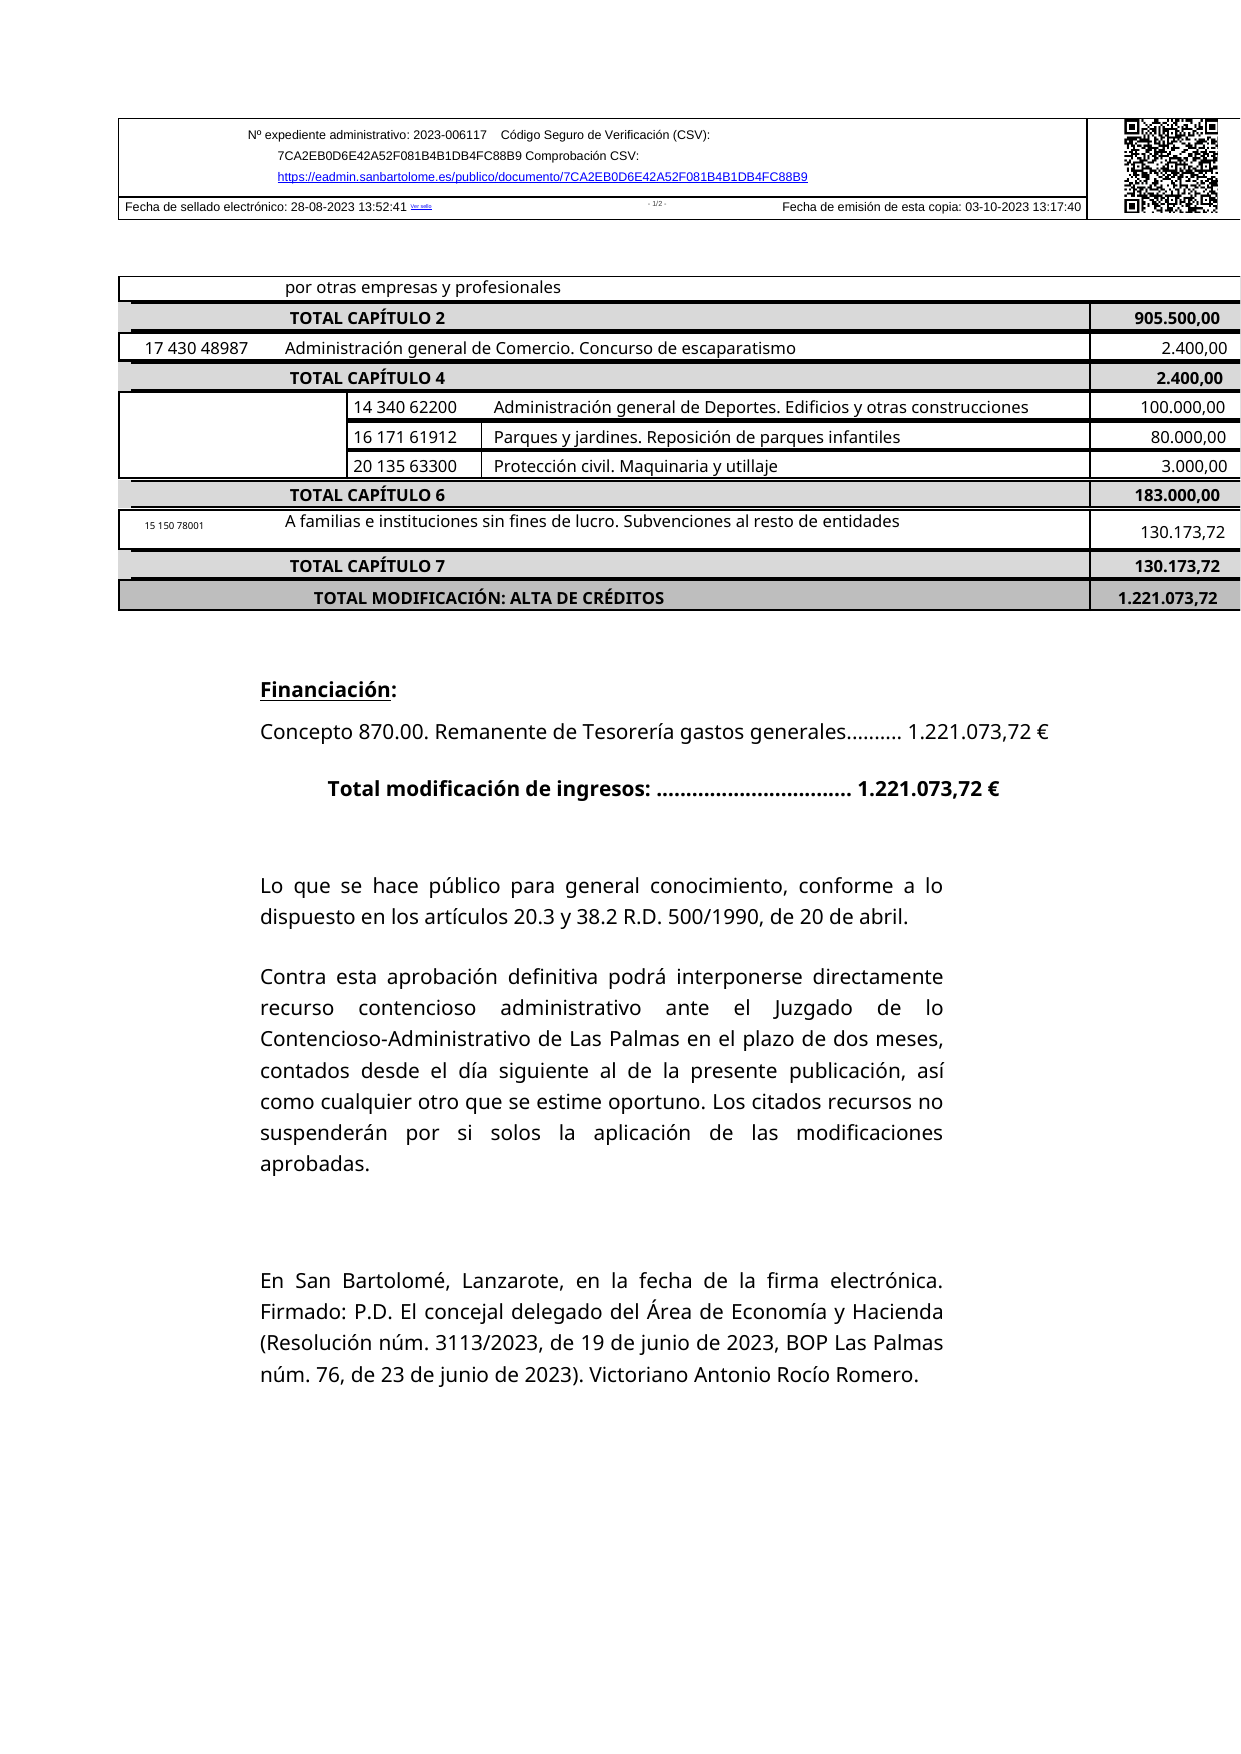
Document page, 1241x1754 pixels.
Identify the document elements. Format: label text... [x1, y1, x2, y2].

table_cell TOTAL CAPÍTULO 4 [131, 364, 1089, 389]
table_cell Parques y jardines. Reposición de parques infantiles [482, 423, 1089, 448]
text Contra esta aprobación definitiva podrá interponerse directamente recurso contencioso administrativo ante el Juzgado de lo Contencioso-Administrativo de Las Palmas en el plazo de dos meses, contados desde el día siguiente al de la presente publicación, así como cualquier otro que se estime oportuno. Los citados recursos no suspenderán por si solos la aplicación de las modificaciones aprobadas. [260, 962, 944, 1178]
table_cell TOTAL CAPÍTULO 6 [131, 482, 1089, 506]
table_cell 20 135 63300 [348, 452, 481, 477]
table_header [1088, 119, 1240, 219]
table_cell 905.500,00 [1091, 304, 1240, 329]
table_cell Protección civil. Maquinaria y utillaje [482, 452, 1089, 477]
text Lo que se hace público para general conocimiento, conforme a lo dispuesto en los artículos 20.3 y 38.2 R.D. 500/1990, de 20 de abril. [260, 871, 944, 931]
table_cell 130.173,72 [1091, 511, 1240, 548]
table_cell 130.173,72 [1091, 552, 1240, 577]
text Financiación: [260, 676, 1122, 704]
table_cell TOTAL CAPÍTULO 7 [131, 552, 1089, 577]
text Total modificación de ingresos: ................................. 1.221.073,72 € [327, 774, 1025, 803]
table_cell 17 430 48987 Administración general de Comercio. Concurso de escaparatismo [120, 334, 1089, 359]
table_cell 15 150 78001 A familias e instituciones sin fines de lucro. Subvenciones al resto de entidades [120, 511, 1089, 548]
table_cell 16 171 61912 [348, 423, 481, 448]
table_cell Nº expediente administrativo: 2023-006117 Código Seguro de Verificación (CSV): 7CA2EB0D6E42A52F081B4B1DB4FC88B9 Comprobación CSV: https://eadmin.sanbartolome.es/publico/documento/7CA2EB0D6E42A52F081B4B1DB4FC88B9 [119, 119, 1086, 196]
table_cell 14 340 62200 Administración general de Deportes. Edificios y otras construcciones [348, 393, 1089, 418]
table_cell 100.000,00 [1091, 393, 1240, 418]
table_cell 183.000,00 [1091, 482, 1240, 506]
table_header por otras empresas y profesionales [120, 277, 1240, 300]
table_cell TOTAL CAPÍTULO 2 [131, 304, 1089, 329]
table_cell Fecha de sellado electrónico: 28-08-2023 13:52:41 Ver sello - 1/2 - Fecha de emisión de esta copia: 03-10-2023 13:17:40 [119, 198, 1086, 219]
table_cell 2.400,00 [1091, 364, 1240, 389]
text Concepto 870.00. Remanente de Tesorería gastos generales.......... 1.221.073,72 € [260, 717, 1122, 746]
table_cell 80.000,00 [1091, 423, 1240, 448]
table_cell 1.221.073,72 [1091, 581, 1240, 609]
text En San Bartolomé, Lanzarote, en la fecha de la firma electrónica. Firmado: P.D. El concejal delegado del Área de Economía y Hacienda (Resolución núm. 3113/2023, de 19 de junio de 2023, BOP Las Palmas núm. 76, de 23 de junio de 2023). Victoriano Antonio Rocío Romero. [260, 1266, 944, 1388]
table_cell 2.400,00 [1091, 334, 1240, 359]
table_cell 3.000,00 [1091, 452, 1240, 477]
table_cell TOTAL MODIFICACIÓN: ALTA DE CRÉDITOS [120, 581, 1089, 609]
table_cell [120, 393, 346, 477]
